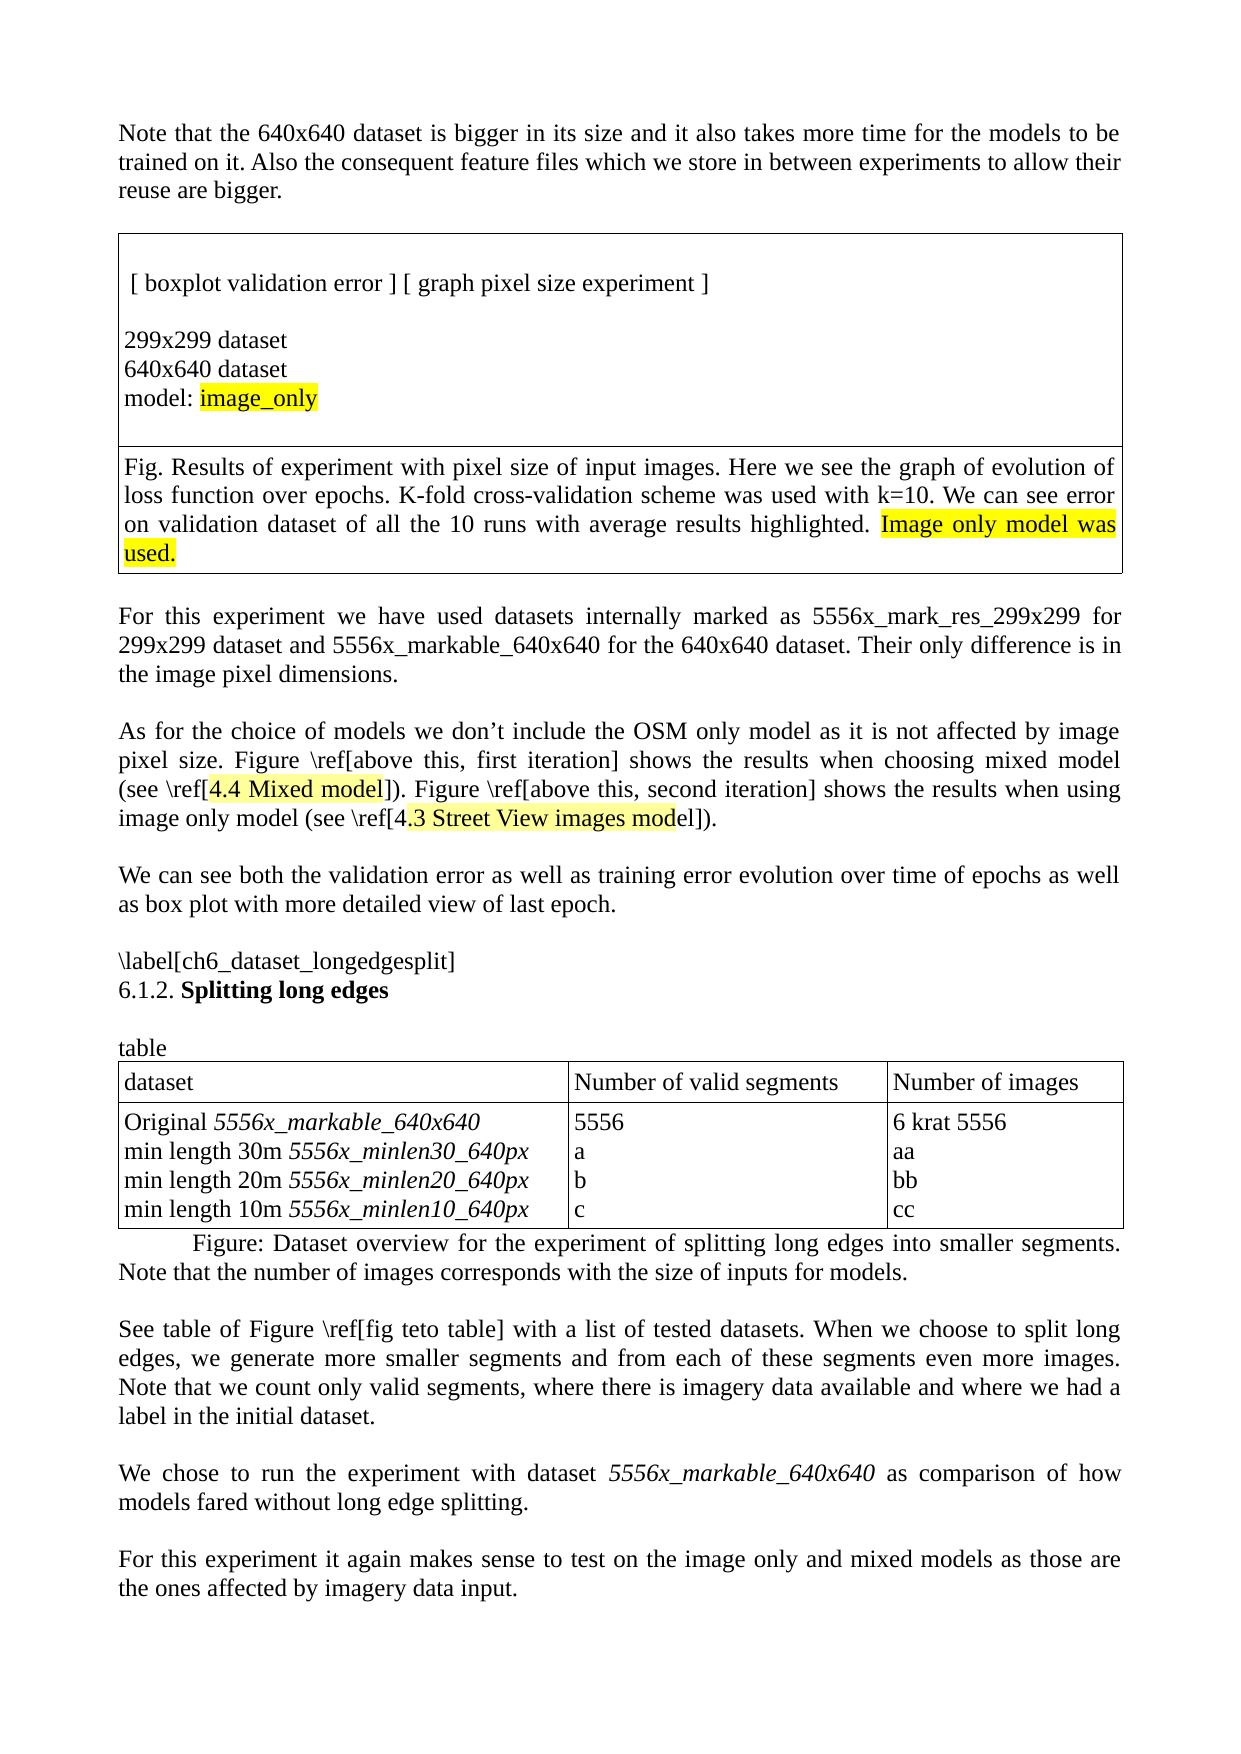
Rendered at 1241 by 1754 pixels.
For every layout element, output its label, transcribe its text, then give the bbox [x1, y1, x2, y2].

text Note that the 640x640 dataset is bigger in its size and it also takes more time for the models to be trained on it. Also the consequent feature files which we store in between experiments to allow their reuse are bigger. [118, 118, 1122, 204]
table_cell 6 krat 5556 aa bb cc [888, 1103, 1123, 1228]
table_header Number of images [888, 1062, 1123, 1102]
text As for the choice of models we don’t include the OSM only model as it is not affected by image pixel size. Figure \ref[above this, first iteration] shows the results when choosing mixed model (see \ref[4.4 Mixed model]). Figure \ref[above this, second iteration] shows the results when using image only model (see \ref[4.3 Street View images model]). [118, 716, 1122, 831]
table_header dataset [119, 1062, 568, 1102]
text Figure: Dataset overview for the experiment of splitting long edges into smaller segments. Note that the number of images corresponds with the size of inputs for models. [118, 1229, 1122, 1286]
table_cell Fig. Results of experiment with pixel size of input images. Here we see the graph of evolution of loss function over epochs. K-fold cross-validation scheme was used with k=10. We can see error on validation dataset of all the 10 runs with average results highlighted. Image only model was used. [119, 447, 1122, 572]
table_cell 5556 a b c [569, 1103, 887, 1228]
text \label[ch6_dataset_longedgesplit] [118, 946, 1122, 975]
table_header Number of valid segments [569, 1062, 887, 1102]
text For this experiment we have used datasets internally marked as 5556x_mark_res_299x299 for 299x299 dataset and 5556x_markable_640x640 for the 640x640 dataset. Their only difference is in the image pixel dimensions. [118, 601, 1122, 688]
text We can see both the validation error as well as training error evolution over time of epochs as well as box plot with more detailed view of last epoch. [118, 860, 1122, 918]
text table [118, 1033, 1122, 1061]
table_header [ boxplot validation error ] [ graph pixel size experiment ] 299x299 dataset 640x640 dataset model: image_only [119, 234, 1122, 446]
text For this experiment it again makes sense to test on the image only and mixed models as those are the ones affected by imagery data input. [118, 1544, 1122, 1602]
table_cell Original 5556x_markable_640x640 min length 30m 5556x_minlen30_640px min length 20m 5556x_minlen20_640px min length 10m 5556x_minlen10_640px [119, 1103, 568, 1228]
text See table of Figure \ref[fig teto table] with a list of tested datasets. When we choose to split long edges, we generate more smaller segments and from each of these segments even more images. Note that we count only valid segments, where there is imagery data available and where we had a label in the initial dataset. [118, 1314, 1122, 1429]
text 6.1.2. Splitting long edges [118, 975, 1122, 1004]
text We chose to run the experiment with dataset 5556x_markable_640x640 as comparison of how models fared without long edge splitting. [118, 1458, 1122, 1516]
